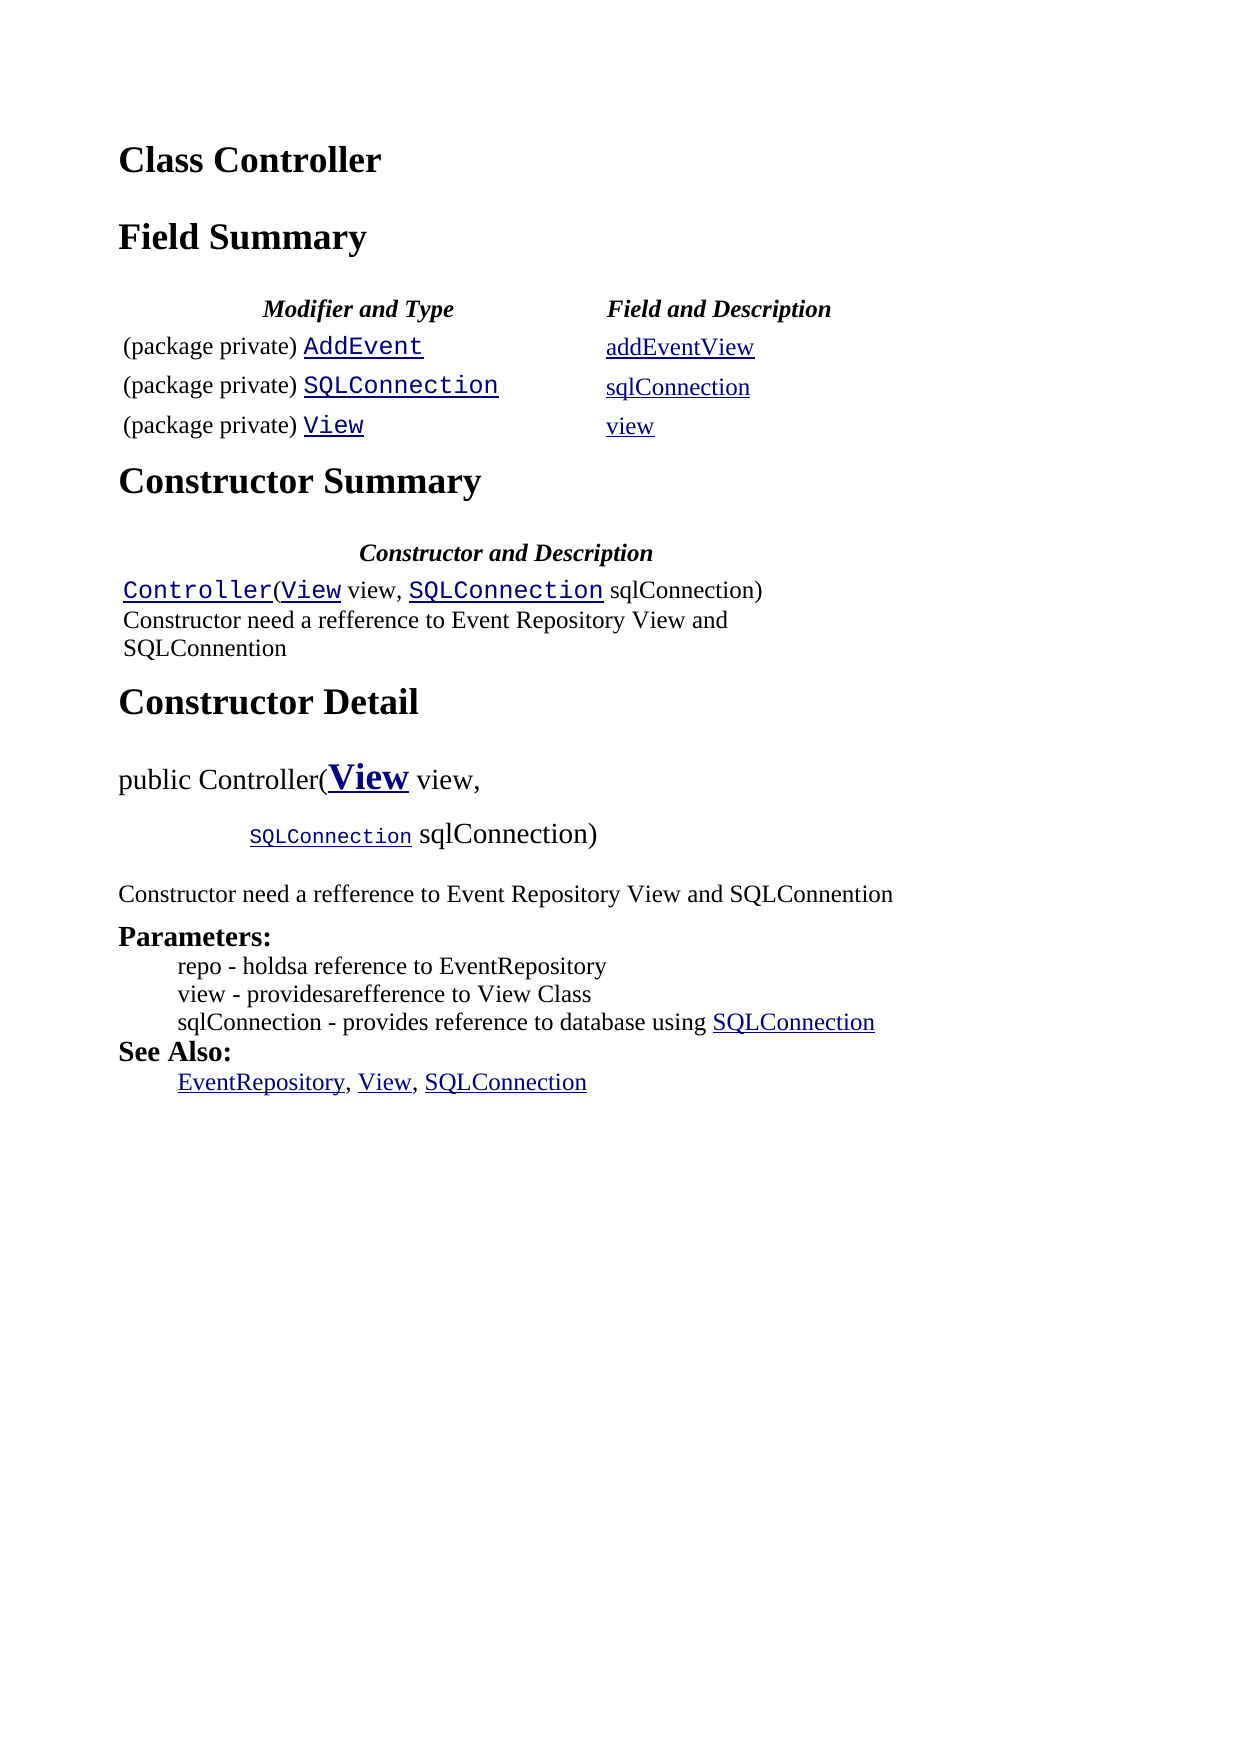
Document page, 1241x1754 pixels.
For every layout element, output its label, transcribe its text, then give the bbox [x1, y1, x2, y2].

table_header Constructor and Description [118, 535, 897, 572]
table_cell sqlConnection [601, 367, 839, 406]
table_header Modifier and Type [118, 291, 601, 328]
subtitle See Also: [118, 1035, 1122, 1068]
subtitle Constructor Detail [118, 681, 1122, 722]
list sqlConnection - provides reference to database using SQLConnection [177, 1008, 1122, 1035]
table_cell (package private) View [118, 406, 601, 445]
subtitle Class Controller [118, 139, 1122, 181]
table_cell view [601, 406, 839, 445]
subtitle Constructor Summary [118, 460, 1122, 501]
subtitle Parameters: [118, 920, 1122, 952]
subtitle Field Summary [118, 216, 1122, 257]
text SQLConnection sqlConnection) [118, 818, 1122, 850]
text public Controller(View view, [118, 756, 1122, 797]
table_cell addEventView [601, 328, 839, 367]
list repo - holdsa reference to EventRepository [177, 952, 1122, 980]
list view - providesarefference to View Class [177, 980, 1122, 1008]
table_cell (package private) AddEvent [118, 328, 601, 367]
table_header Field and Description [601, 291, 839, 328]
table_cell (package private) SQLConnection [118, 367, 601, 406]
table_cell Controller(View view, SQLConnection sqlConnection) Constructor need a refference to Event Repository View and SQLConnention [118, 572, 897, 666]
text Constructor need a refference to Event Repository View and SQLConnention [118, 880, 1122, 907]
list EventRepository, View, SQLConnection [177, 1068, 1122, 1095]
